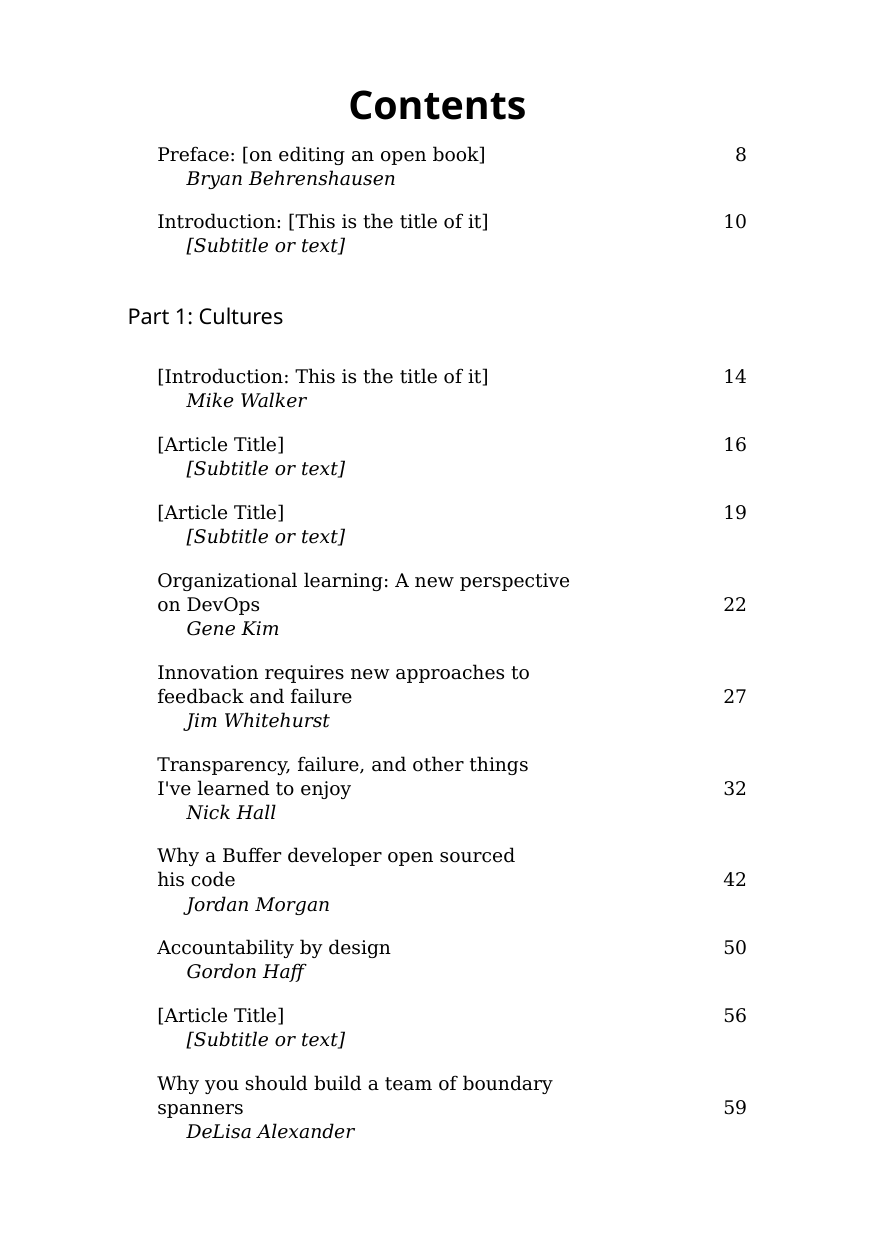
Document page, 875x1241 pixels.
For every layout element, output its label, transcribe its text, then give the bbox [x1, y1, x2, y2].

text Bryan Behrenshausen [186, 168, 747, 211]
text [Article Title] 56 [157, 1005, 747, 1027]
text Preface: [on editing an open book] 8 [157, 144, 747, 166]
subtitle Contents [127, 77, 747, 131]
text Mike Walker [186, 390, 747, 434]
text Why a Buffer developer open sourced his code 42 [157, 845, 747, 891]
text Innovation requires new approaches to feedback and failure 27 [157, 662, 747, 708]
text Nick Hall [186, 802, 747, 845]
text Jim Whitehurst [186, 710, 747, 753]
text [Article Title] 19 [157, 502, 747, 524]
text Why you should build a team of boundary spanners 59 [157, 1073, 747, 1119]
text DeLisa Alexander [186, 1121, 747, 1165]
text Jordan Morgan [186, 893, 747, 937]
text [Subtitle or text] [186, 1029, 747, 1073]
text Part 1: Cultures [127, 302, 747, 363]
text Accountability by design 50 [157, 937, 747, 959]
text Transparency, failure, and other things I've learned to enjoy 32 [157, 753, 747, 799]
text Gene Kim [186, 618, 747, 662]
text [Subtitle or text] [186, 458, 747, 502]
text Introduction: [This is the title of it] 10 [157, 211, 747, 233]
text Organizational learning: A new perspective on DevOps 22 [157, 570, 747, 616]
text [Article Title] 16 [157, 434, 747, 456]
text Gordon Haff [186, 961, 747, 1005]
text [Subtitle or text] [186, 236, 747, 279]
text [Introduction: This is the title of it] 14 [157, 366, 747, 388]
text [Subtitle or text] [186, 526, 747, 570]
